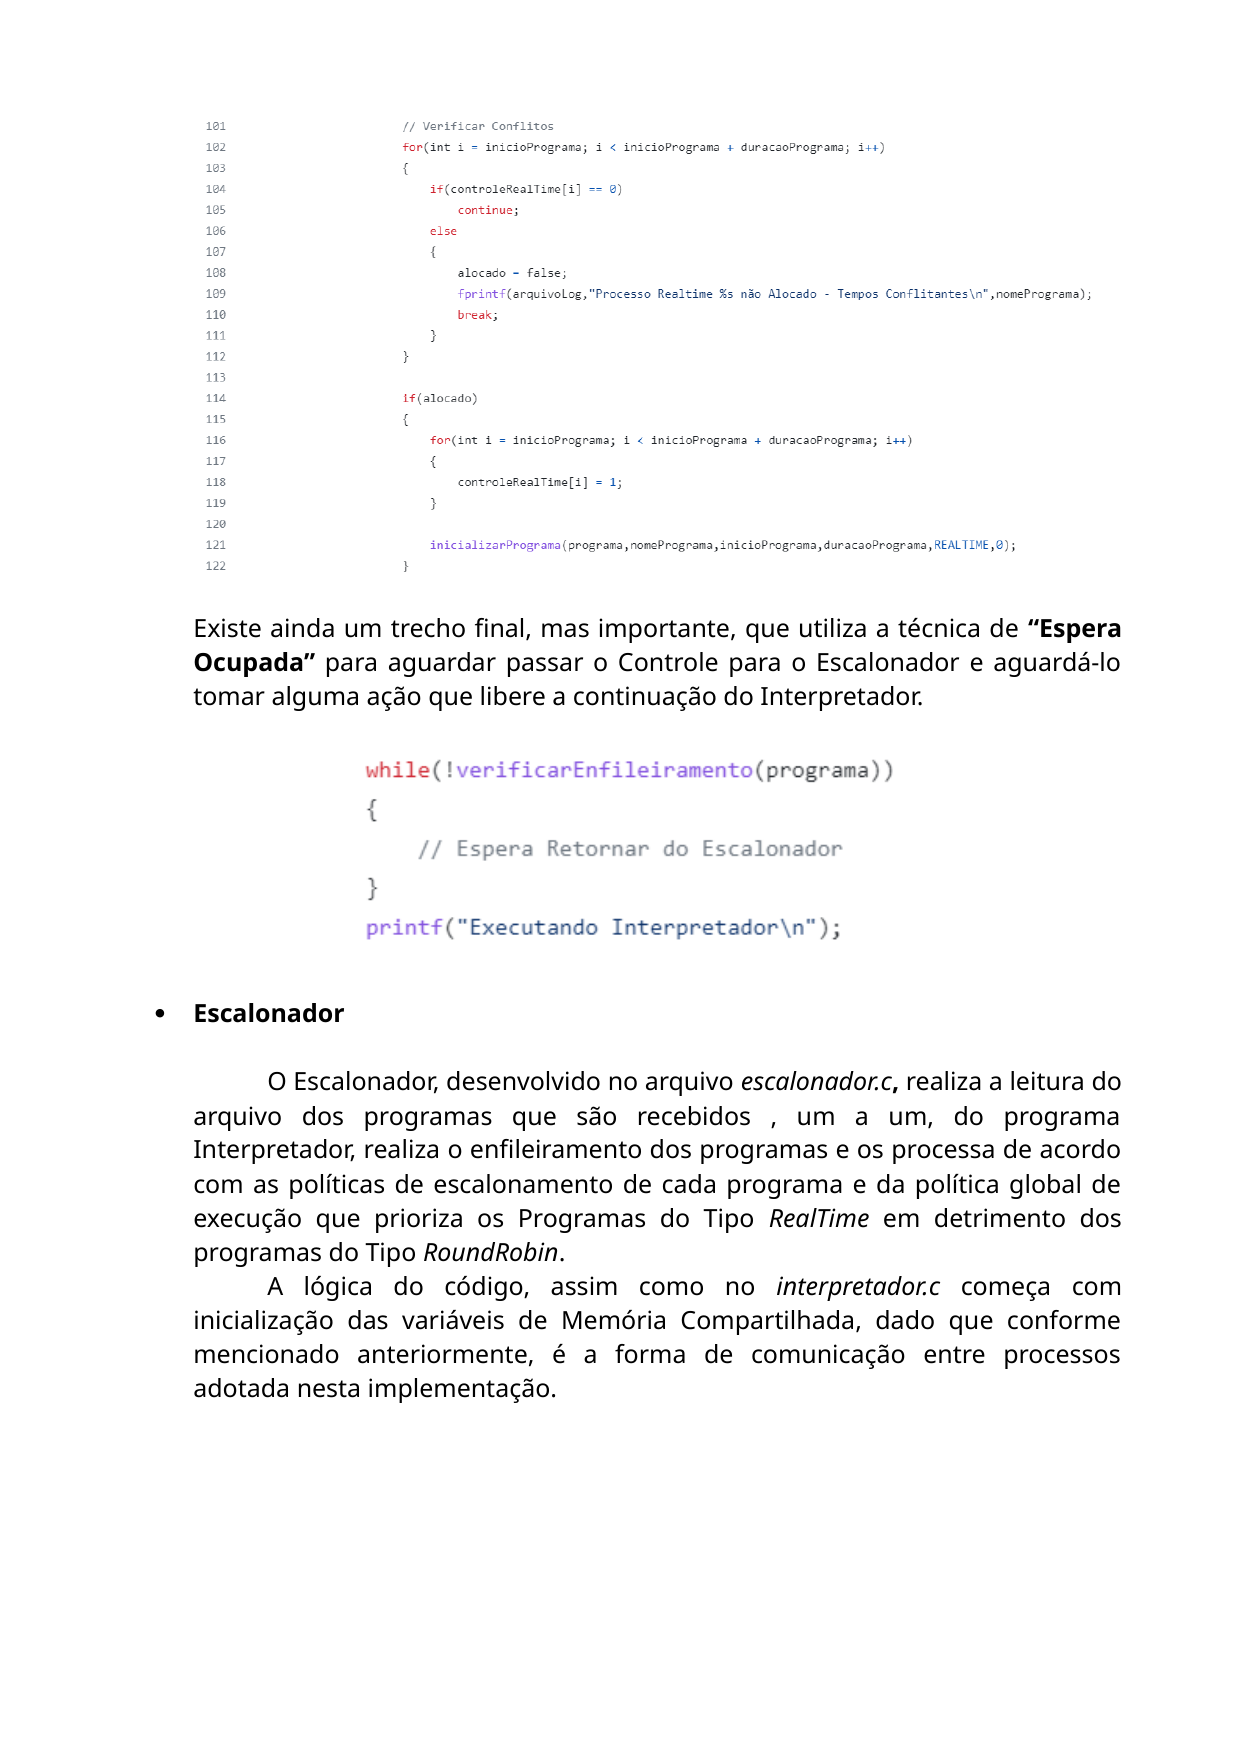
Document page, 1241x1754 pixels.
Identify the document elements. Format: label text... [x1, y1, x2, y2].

text A lógica do código, assim como no interpretador.c começa com inicialização das variáveis de Memória Compartilhada, dado que conforme mencionado anteriormente, é a forma de comunicação entre processos adotada nesta implementação. [193, 1268, 1122, 1405]
text Existe ainda um trecho final, mas importante, que utiliza a técnica de “Espera Ocupada” para aguardar passar o Controle para o Escalonador e aguardá-lo tomar alguma ação que libere a continuação do Interpretador. [193, 577, 1122, 713]
list Escalonador O Escalonador, desenvolvido no arquivo escalonador.c, realiza a leitura do arquivo dos programas que são recebidos , um a um, do programa Interpretador, realiza o enfileiramento dos programas e os processa de acordo com as políticas de escalonamento de cada programa e da política global de execução que prioriza os Programas do Tipo RealTime em detrimento dos programas do Tipo RoundRobin. [156, 996, 1122, 1268]
